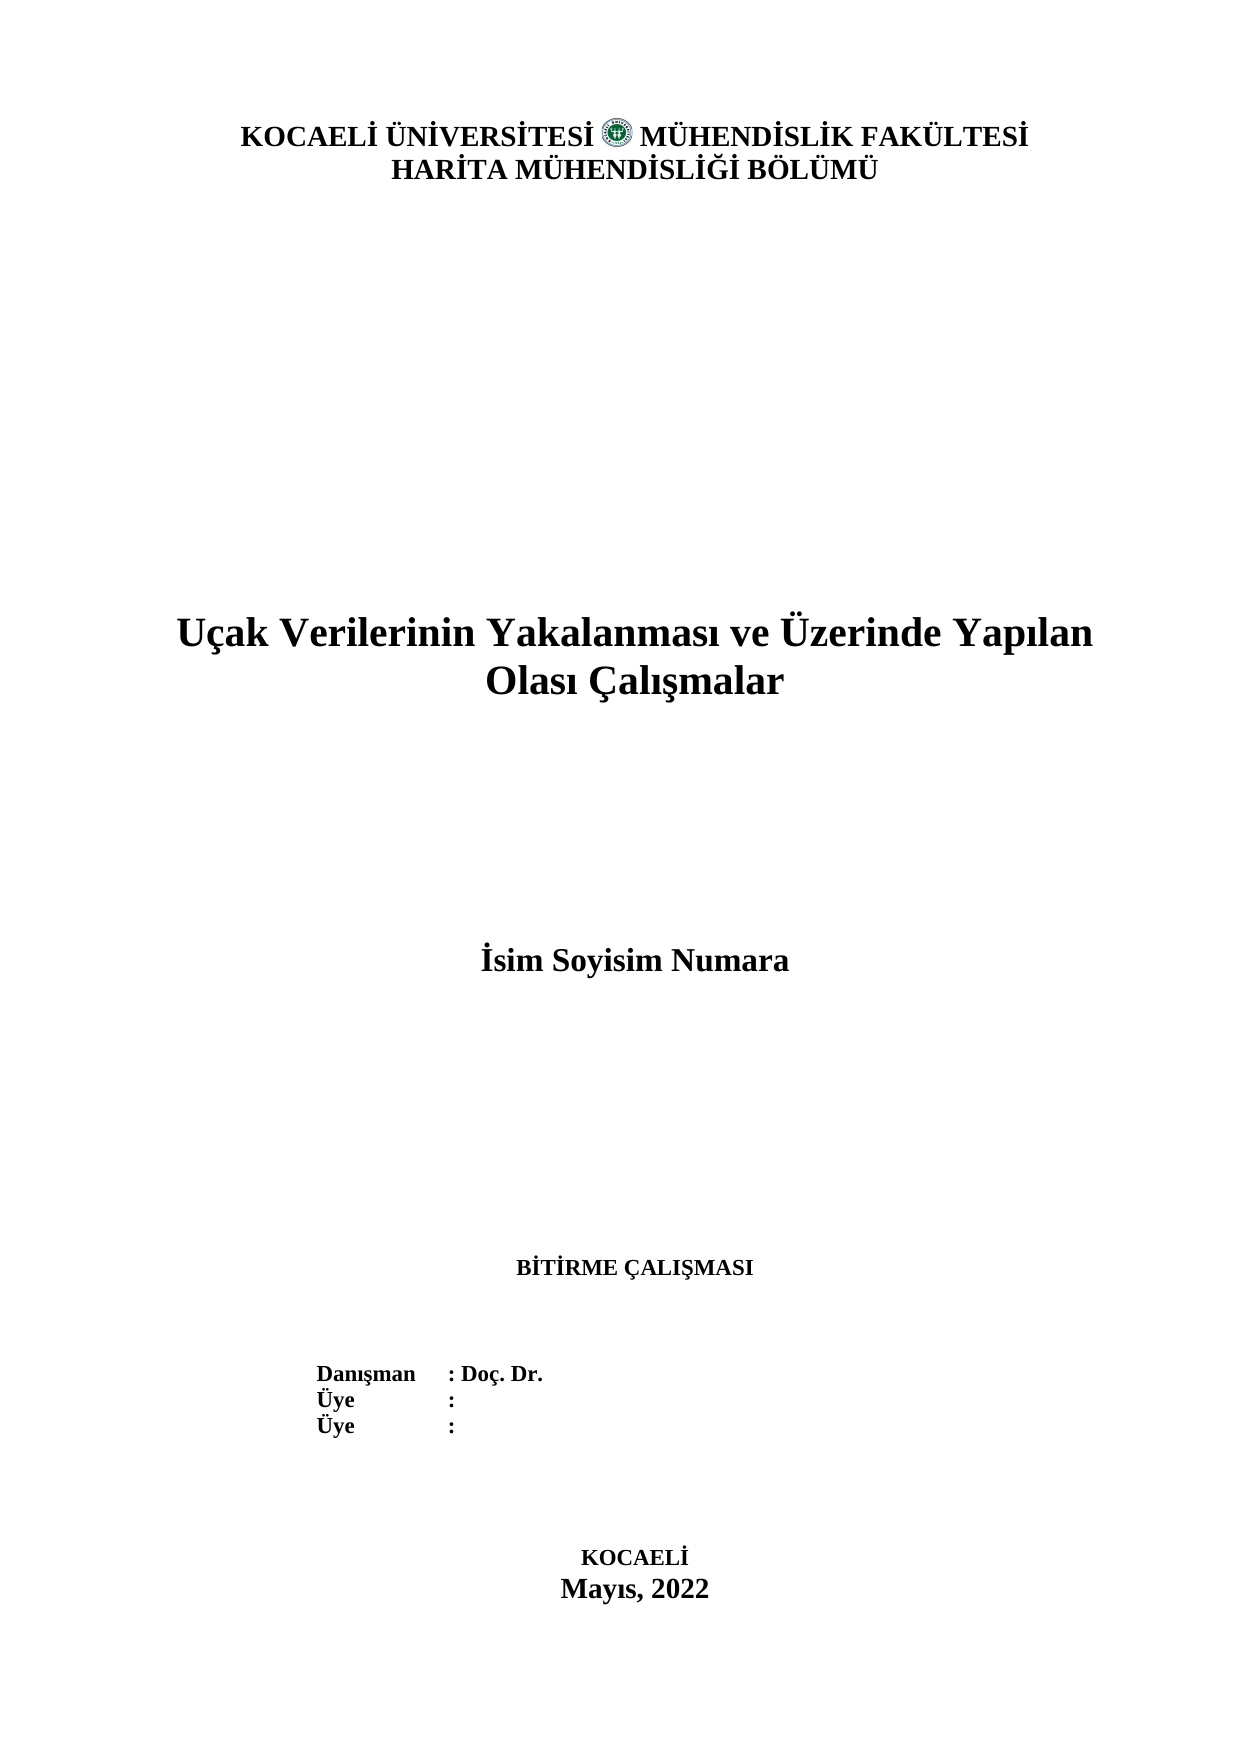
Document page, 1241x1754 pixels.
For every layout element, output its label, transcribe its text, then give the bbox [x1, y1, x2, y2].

picture [601, 118, 633, 147]
text İsim Soyisim Numara [148, 941, 1122, 979]
text Danışman : Doç. Dr. [316, 1360, 1122, 1386]
text Uçak Verilerinin Yakalanması ve Üzerinde Yapılan Olası Çalışmalar [148, 608, 1122, 703]
text Üye : [316, 1413, 1122, 1439]
text HARİTA MÜHENDİSLİĞİ BÖLÜMÜ [148, 152, 1122, 186]
text Üye : [316, 1386, 1122, 1413]
text KOCAELİ ÜNİVERSİTESİ MÜHENDİSLİK FAKÜLTESİ [148, 118, 1122, 152]
text BİTİRME ÇALIŞMASI [148, 1254, 1122, 1281]
text KOCAELİ [148, 1544, 1122, 1571]
text Mayıs, 2022 [148, 1571, 1122, 1604]
